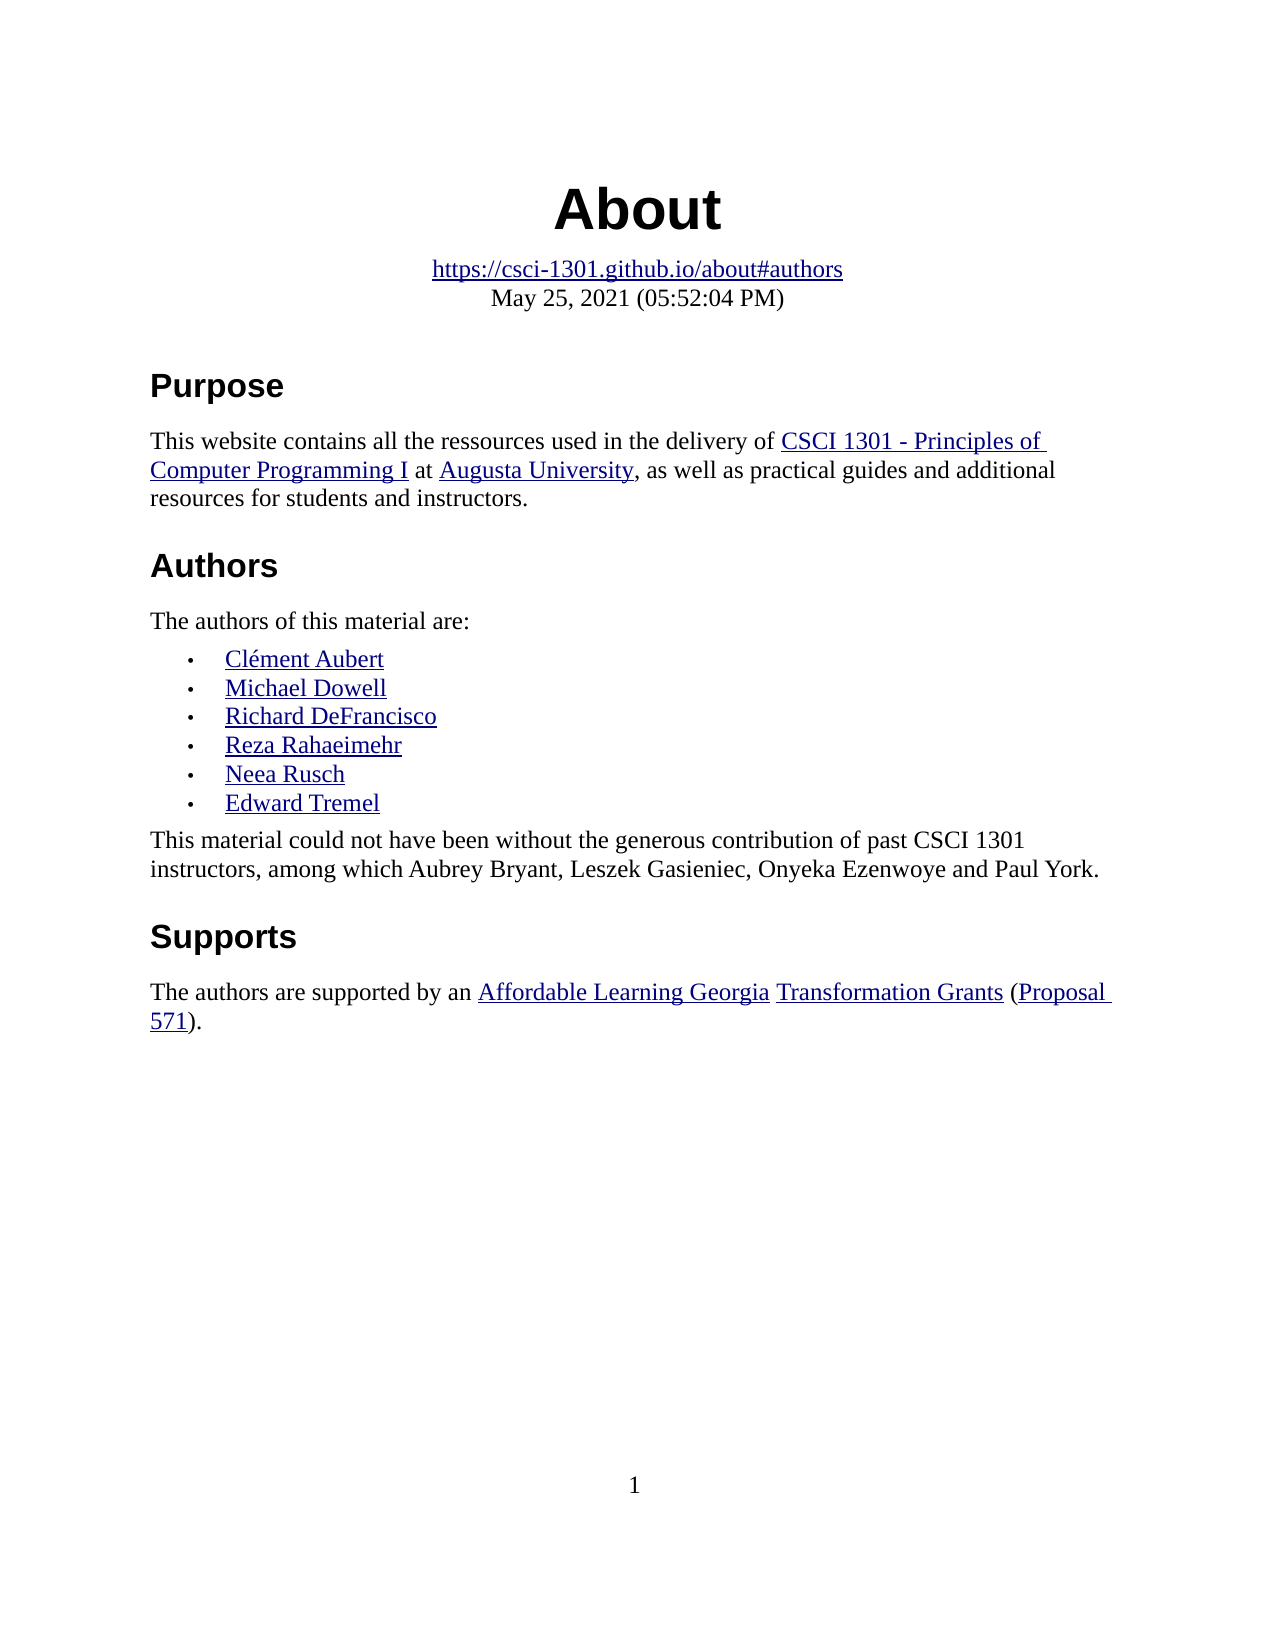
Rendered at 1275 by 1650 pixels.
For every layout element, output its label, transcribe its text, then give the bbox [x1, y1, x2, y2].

list Neea Rusch [187, 759, 1125, 788]
title About [150, 175, 1125, 242]
subtitle Purpose [150, 366, 1125, 404]
list Edward Tremel [187, 788, 1125, 816]
text This material could not have been without the generous contribution of past CSCI 1301 instructors, among which Aubrey Bryant, Leszek Gasieniec, Onyeka Ezenwoye and Paul York. [150, 825, 1125, 883]
list Michael Dowell [187, 673, 1125, 701]
subtitle Authors [150, 546, 1125, 585]
text The authors are supported by an Affordable Learning Georgia Transformation Grants (Proposal 571). [150, 977, 1125, 1034]
text May 25, 2021 (05:52:04 PM) [150, 283, 1125, 312]
list Richard DeFrancisco [187, 701, 1125, 730]
text This website contains all the ressources used in the delivery of CSCI 1301 - Principles of Computer Programming I at Augusta University, as well as practical guides and additional resources for students and instructors. [150, 426, 1125, 512]
text The authors of this material are: [150, 606, 1125, 635]
text https://csci-1301.github.io/about#authors [150, 254, 1125, 283]
list Clément Aubert [187, 644, 1125, 673]
subtitle Supports [150, 917, 1125, 956]
list Reza Rahaeimehr [187, 730, 1125, 759]
